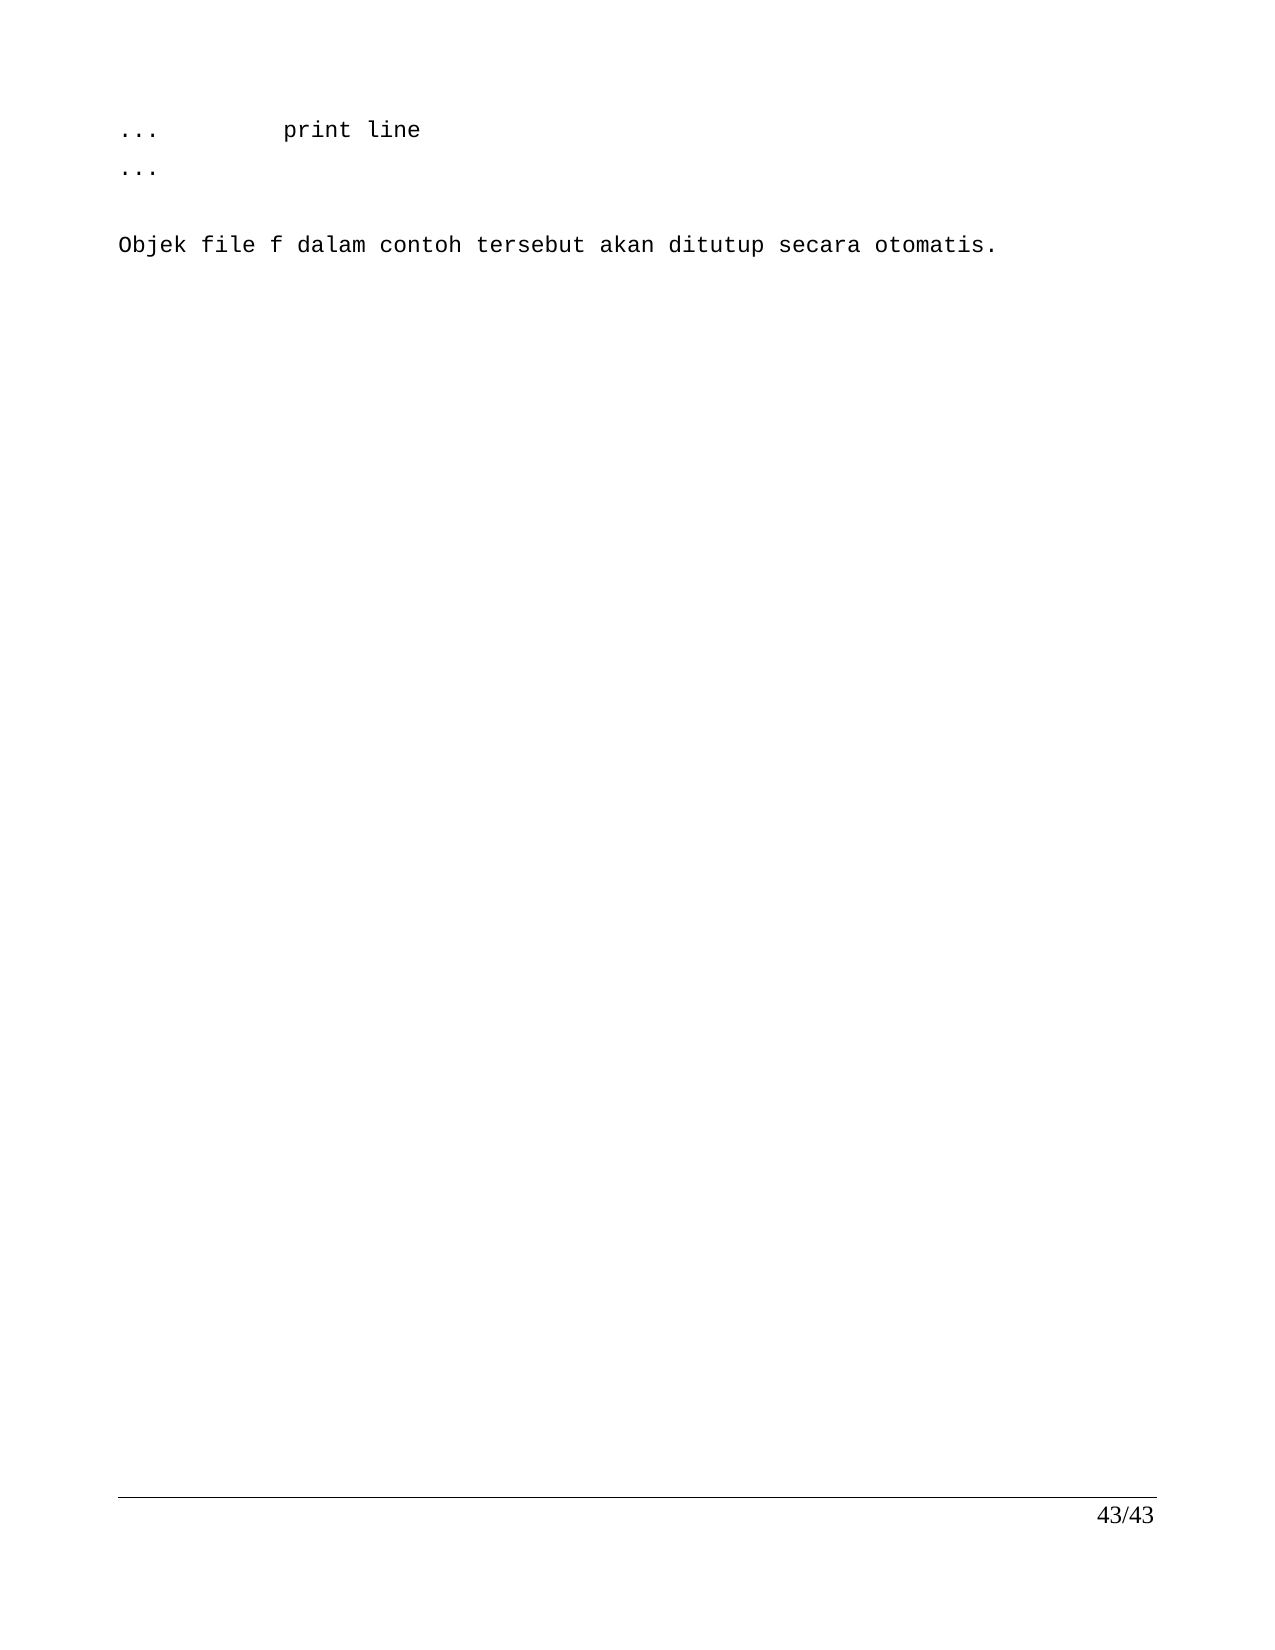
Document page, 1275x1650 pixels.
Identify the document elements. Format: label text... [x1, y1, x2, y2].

text Objek file f dalam contoh tersebut akan ditutup secara otomatis. [118, 233, 1157, 259]
text ... print line [118, 118, 1157, 144]
text ... [118, 157, 1157, 182]
